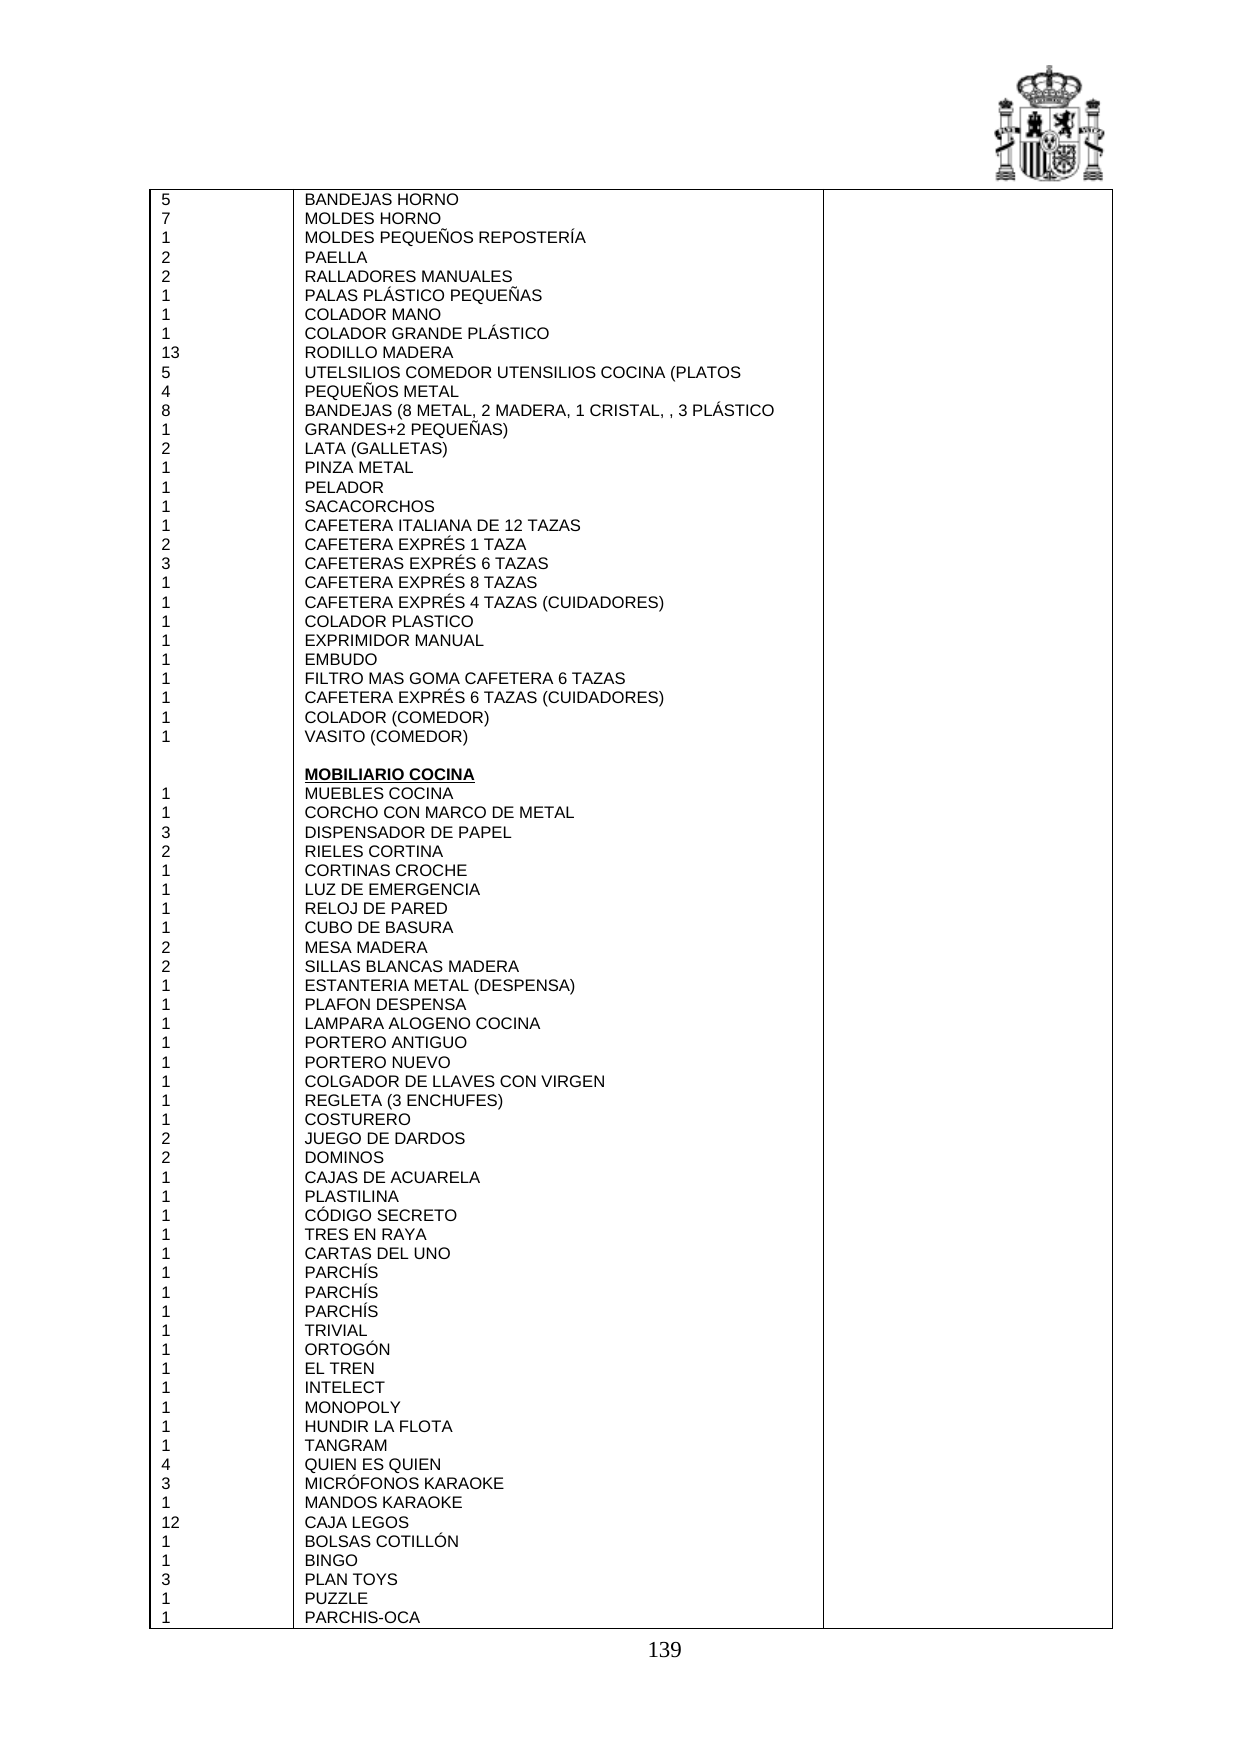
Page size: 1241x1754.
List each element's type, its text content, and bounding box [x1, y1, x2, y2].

table_cell 5 7 1 2 2 1 1 1 13 5 4 8 1 2 1 1 1 1 2 3 1 1 1 1 1 1 1 1 1 1 1 3 2 1 1 1 1 2 2 1 1 1 1 1 1 1 1 2 2 1 1 1 1 1 1 1 1 1 1 1 1 1 1 1 4 3 1 12 1 1 3 1 1 [151, 190, 293, 1627]
table_cell BANDEJAS HORNO MOLDES HORNO MOLDES PEQUEÑOS REPOSTERÍA PAELLA RALLADORES MANUALES PALAS PLÁSTICO PEQUEÑAS COLADOR MANO COLADOR GRANDE PLÁSTICO RODILLO MADERA UTELSILIOS COMEDOR UTENSILIOS COCINA (PLATOS PEQUEÑOS METAL BANDEJAS (8 METAL, 2 MADERA, 1 CRISTAL, , 3 PLÁSTICO GRANDES+2 PEQUEÑAS) LATA (GALLETAS) PINZA METAL PELADOR SACACORCHOS CAFETERA ITALIANA DE 12 TAZAS CAFETERA EXPRÉS 1 TAZA CAFETERAS EXPRÉS 6 TAZAS CAFETERA EXPRÉS 8 TAZAS CAFETERA EXPRÉS 4 TAZAS (CUIDADORES) COLADOR PLASTICO EXPRIMIDOR MANUAL EMBUDO FILTRO MAS GOMA CAFETERA 6 TAZAS CAFETERA EXPRÉS 6 TAZAS (CUIDADORES) COLADOR (COMEDOR) VASITO (COMEDOR) MOBILIARIO COCINA MUEBLES COCINA CORCHO CON MARCO DE METAL DISPENSADOR DE PAPEL RIELES CORTINA CORTINAS CROCHE LUZ DE EMERGENCIA RELOJ DE PARED CUBO DE BASURA MESA MADERA SILLAS BLANCAS MADERA ESTANTERIA METAL (DESPENSA) PLAFON DESPENSA LAMPARA ALOGENO COCINA PORTERO ANTIGUO PORTERO NUEVO COLGADOR DE LLAVES CON VIRGEN REGLETA (3 ENCHUFES) COSTURERO JUEGO DE DARDOS DOMINOS CAJAS DE ACUARELA PLASTILINA CÓDIGO SECRETO TRES EN RAYA CARTAS DEL UNO PARCHÍS PARCHÍS PARCHÍS TRIVIAL ORTOGÓN EL TREN INTELECT MONOPOLY HUNDIR LA FLOTA TANGRAM QUIEN ES QUIEN MICRÓFONOS KARAOKE MANDOS KARAOKE CAJA LEGOS BOLSAS COTILLÓN BINGO PLAN TOYS PUZZLE PARCHIS-OCA [294, 190, 823, 1627]
table_cell [824, 190, 1112, 1627]
